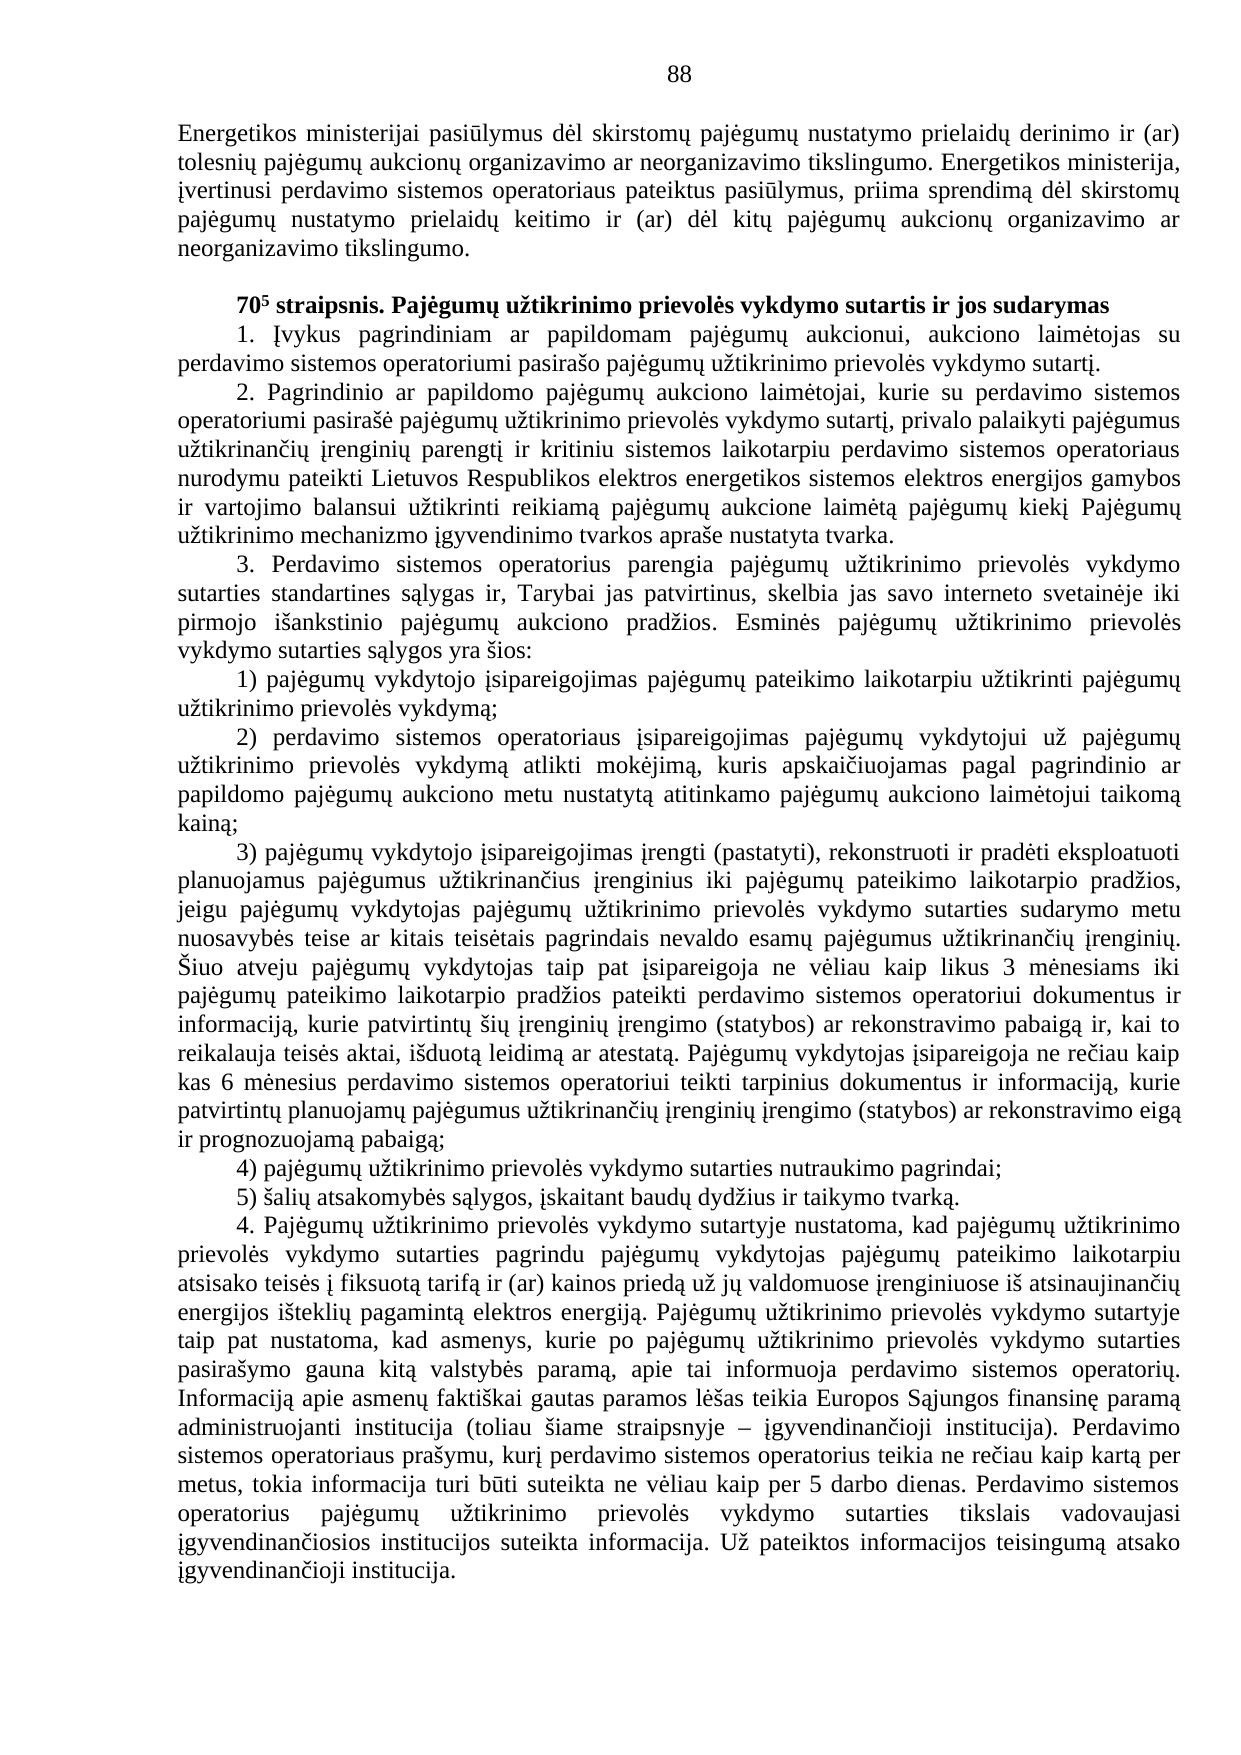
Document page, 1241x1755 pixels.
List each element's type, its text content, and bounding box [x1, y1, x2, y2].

text 5) šalių atsakomybės sąlygos, įskaitant baudų dydžius ir taikymo tvarką. [177, 1182, 1181, 1211]
text 4. Pajėgumų užtikrinimo prievolės vykdymo sutartyje nustatoma, kad pajėgumų užtikrinimo prievolės vykdymo sutarties pagrindu pajėgumų vykdytojas pajėgumų pateikimo laikotarpiu atsisako teisės į fiksuotą tarifą ir (ar) kainos priedą už jų valdomuose įrenginiuose iš atsinaujinančių energijos išteklių pagamintą elektros energiją. Pajėgumų užtikrinimo prievolės vykdymo sutartyje taip pat nustatoma, kad asmenys, kurie po pajėgumų užtikrinimo prievolės vykdymo sutarties pasirašymo gauna kitą valstybės paramą, apie tai informuoja perdavimo sistemos operatorių. Informaciją apie asmenų faktiškai gautas paramos lėšas teikia Europos Sąjungos finansinę paramą administruojanti institucija (toliau šiame straipsnyje – įgyvendinančioji institucija). Perdavimo sistemos operatoriaus prašymu, kurį perdavimo sistemos operatorius teikia ne rečiau kaip kartą per metus, tokia informacija turi būti suteikta ne vėliau kaip per 5 darbo dienas. Perdavimo sistemos operatorius pajėgumų užtikrinimo prievolės vykdymo sutarties tikslais vadovaujasi įgyvendinančiosios institucijos suteikta informacija. Už pateiktos informacijos teisingumą atsako įgyvendinančioji institucija. [177, 1211, 1181, 1584]
text 3) pajėgumų vykdytojo įsipareigojimas įrengti (pastatyti), rekonstruoti ir pradėti eksploatuoti planuojamus pajėgumus užtikrinančius įrenginius iki pajėgumų pateikimo laikotarpio pradžios, jeigu pajėgumų vykdytojas pajėgumų užtikrinimo prievolės vykdymo sutarties sudarymo metu nuosavybės teise ar kitais teisėtais pagrindais nevaldo esamų pajėgumus užtikrinančių įrenginių. Šiuo atveju pajėgumų vykdytojas taip pat įsipareigoja ne vėliau kaip likus 3 mėnesiams iki pajėgumų pateikimo laikotarpio pradžios pateikti perdavimo sistemos operatoriui dokumentus ir informaciją, kurie patvirtintų šių įrenginių įrengimo (statybos) ar rekonstravimo pabaigą ir, kai to reikalauja teisės aktai, išduotą leidimą ar atestatą. Pajėgumų vykdytojas įsipareigoja ne rečiau kaip kas 6 mėnesius perdavimo sistemos operatoriui teikti tarpinius dokumentus ir informaciją, kurie patvirtintų planuojamų pajėgumus užtikrinančių įrenginių įrengimo (statybos) ar rekonstravimo eigą ir prognozuojamą pabaigą; [177, 837, 1181, 1153]
text 1. Įvykus pagrindiniam ar papildomam pajėgumų aukcionui, aukciono laimėtojas su perdavimo sistemos operatoriumi pasirašo pajėgumų užtikrinimo prievolės vykdymo sutartį. [177, 319, 1181, 377]
text Energetikos ministerijai pasiūlymus dėl skirstomų pajėgumų nustatymo prielaidų derinimo ir (ar) tolesnių pajėgumų aukcionų organizavimo ar neorganizavimo tikslingumo. Energetikos ministerija, įvertinusi perdavimo sistemos operatoriaus pateiktus pasiūlymus, priima sprendimą dėl skirstomų pajėgumų nustatymo prielaidų keitimo ir (ar) dėl kitų pajėgumų aukcionų organizavimo ar neorganizavimo tikslingumo. [177, 118, 1181, 262]
text 2) perdavimo sistemos operatoriaus įsipareigojimas pajėgumų vykdytojui už pajėgumų užtikrinimo prievolės vykdymą atlikti mokėjimą, kuris apskaičiuojamas pagal pagrindinio ar papildomo pajėgumų aukciono metu nustatytą atitinkamo pajėgumų aukciono laimėtojui taikomą kainą; [177, 722, 1181, 837]
text 4) pajėgumų užtikrinimo prievolės vykdymo sutarties nutraukimo pagrindai; [177, 1153, 1181, 1182]
text 2. Pagrindinio ar papildomo pajėgumų aukciono laimėtojai, kurie su perdavimo sistemos operatoriumi pasirašė pajėgumų užtikrinimo prievolės vykdymo sutartį, privalo palaikyti pajėgumus užtikrinančių įrenginių parengtį ir kritiniu sistemos laikotarpiu perdavimo sistemos operatoriaus nurodymu pateikti Lietuvos Respublikos elektros energetikos sistemos elektros energijos gamybos ir vartojimo balansui užtikrinti reikiamą pajėgumų aukcione laimėtą pajėgumų kiekį Pajėgumų užtikrinimo mechanizmo įgyvendinimo tvarkos apraše nustatyta tvarka. [177, 377, 1181, 549]
text 3. Perdavimo sistemos operatorius parengia pajėgumų užtikrinimo prievolės vykdymo sutarties standartines sąlygas ir, Tarybai jas patvirtinus, skelbia jas savo interneto svetainėje iki pirmojo išankstinio pajėgumų aukciono pradžios. Esminės pajėgumų užtikrinimo prievolės vykdymo sutarties sąlygos yra šios: [177, 549, 1181, 664]
text 1) pajėgumų vykdytojo įsipareigojimas pajėgumų pateikimo laikotarpiu užtikrinti pajėgumų užtikrinimo prievolės vykdymą; [177, 664, 1181, 722]
text 705 straipsnis. Pajėgumų užtikrinimo prievolės vykdymo sutartis ir jos sudarymas [177, 291, 1181, 319]
